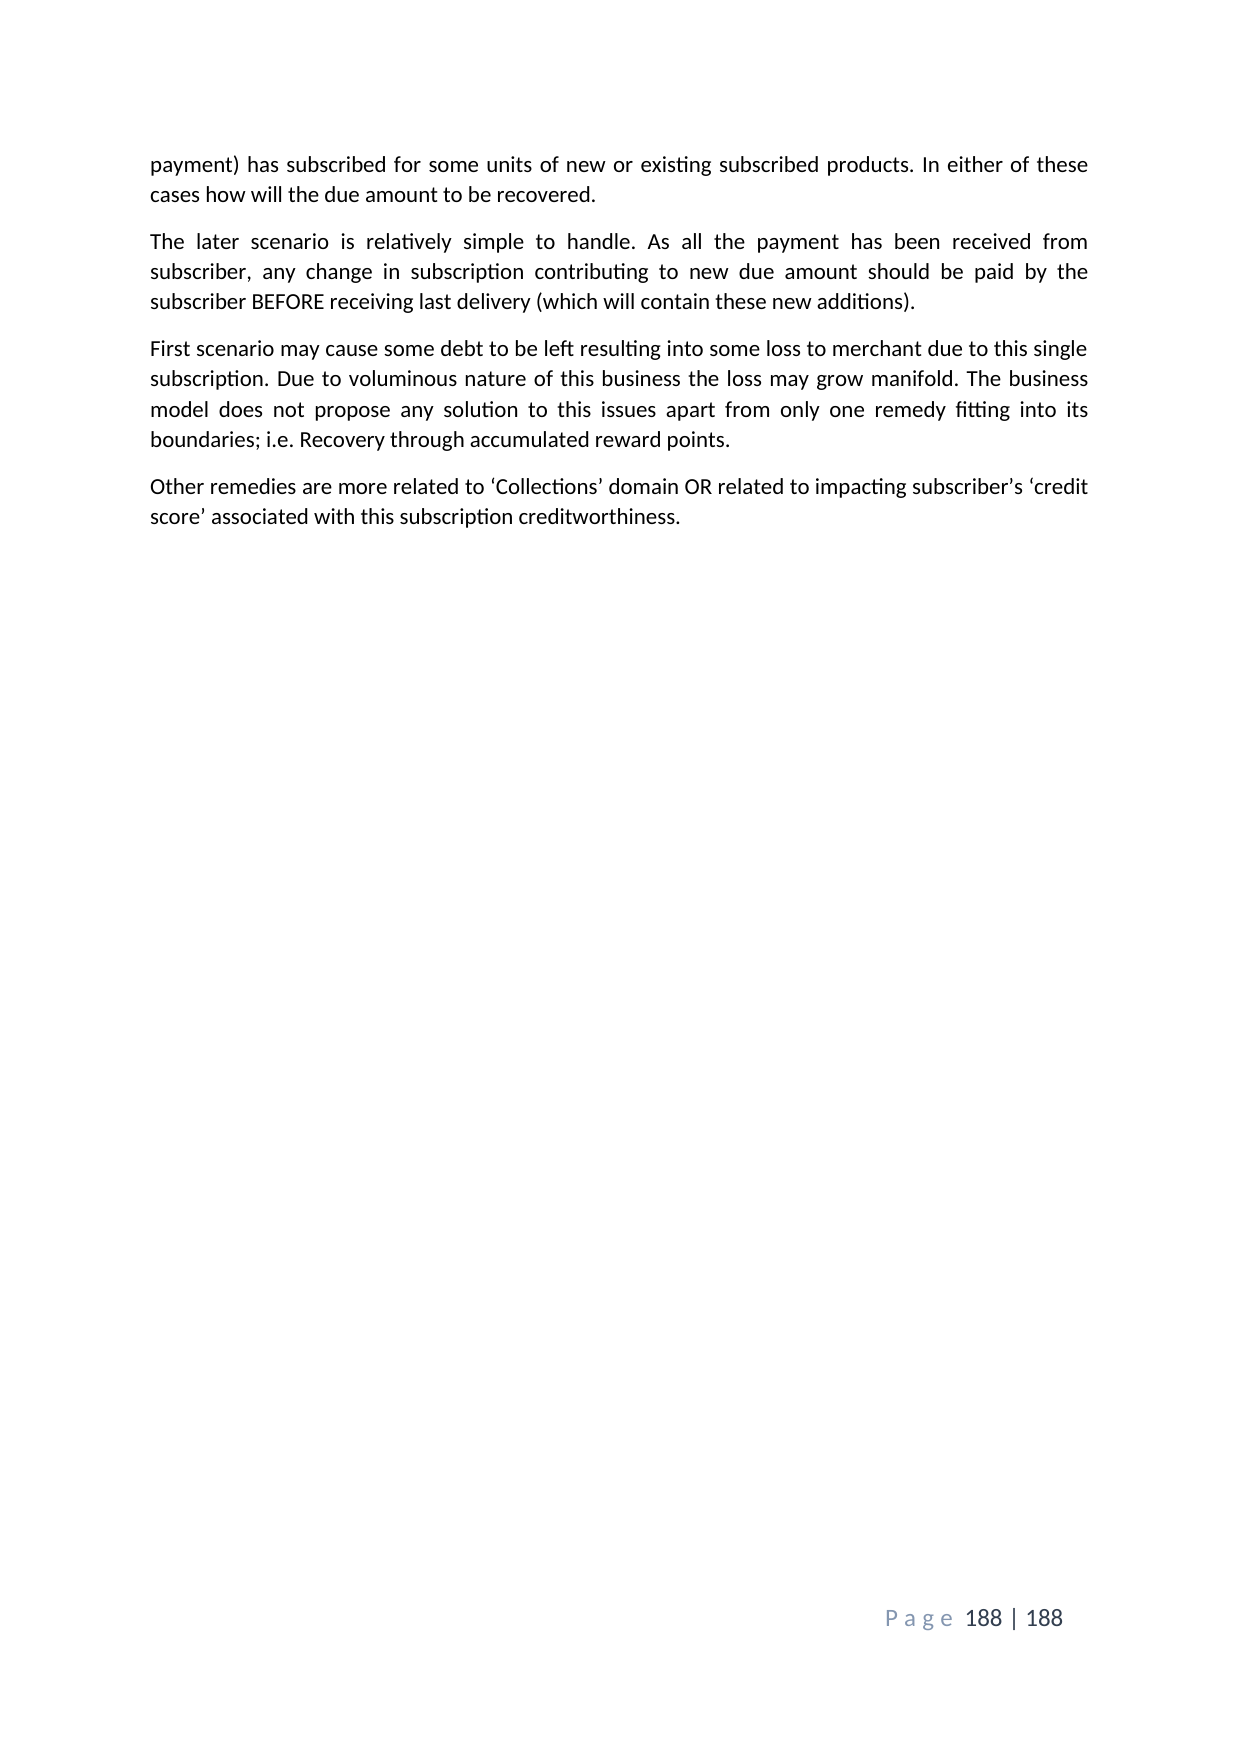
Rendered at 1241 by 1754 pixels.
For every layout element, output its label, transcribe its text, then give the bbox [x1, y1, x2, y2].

text payment) has subscribed for some units of new or existing subscribed products. In either of these cases how will the due amount to be recovered. [150, 150, 1090, 208]
text Other remedies are more related to ‘Collections’ domain OR related to impacting subscriber’s ‘credit score’ associated with this subscription creditworthiness. [150, 472, 1090, 530]
text The later scenario is relatively simple to handle. As all the payment has been received from subscriber, any change in subscription contributing to new due amount should be paid by the subscriber BEFORE receiving last delivery (which will contain these new additions). [150, 227, 1090, 316]
text First scenario may cause some debt to be left resulting into some loss to merchant due to this single subscription. Due to voluminous nature of this business the loss may grow manifold. The business model does not propose any solution to this issues apart from only one remedy fitting into its boundaries; i.e. Recovery through accumulated reward points. [150, 334, 1090, 453]
